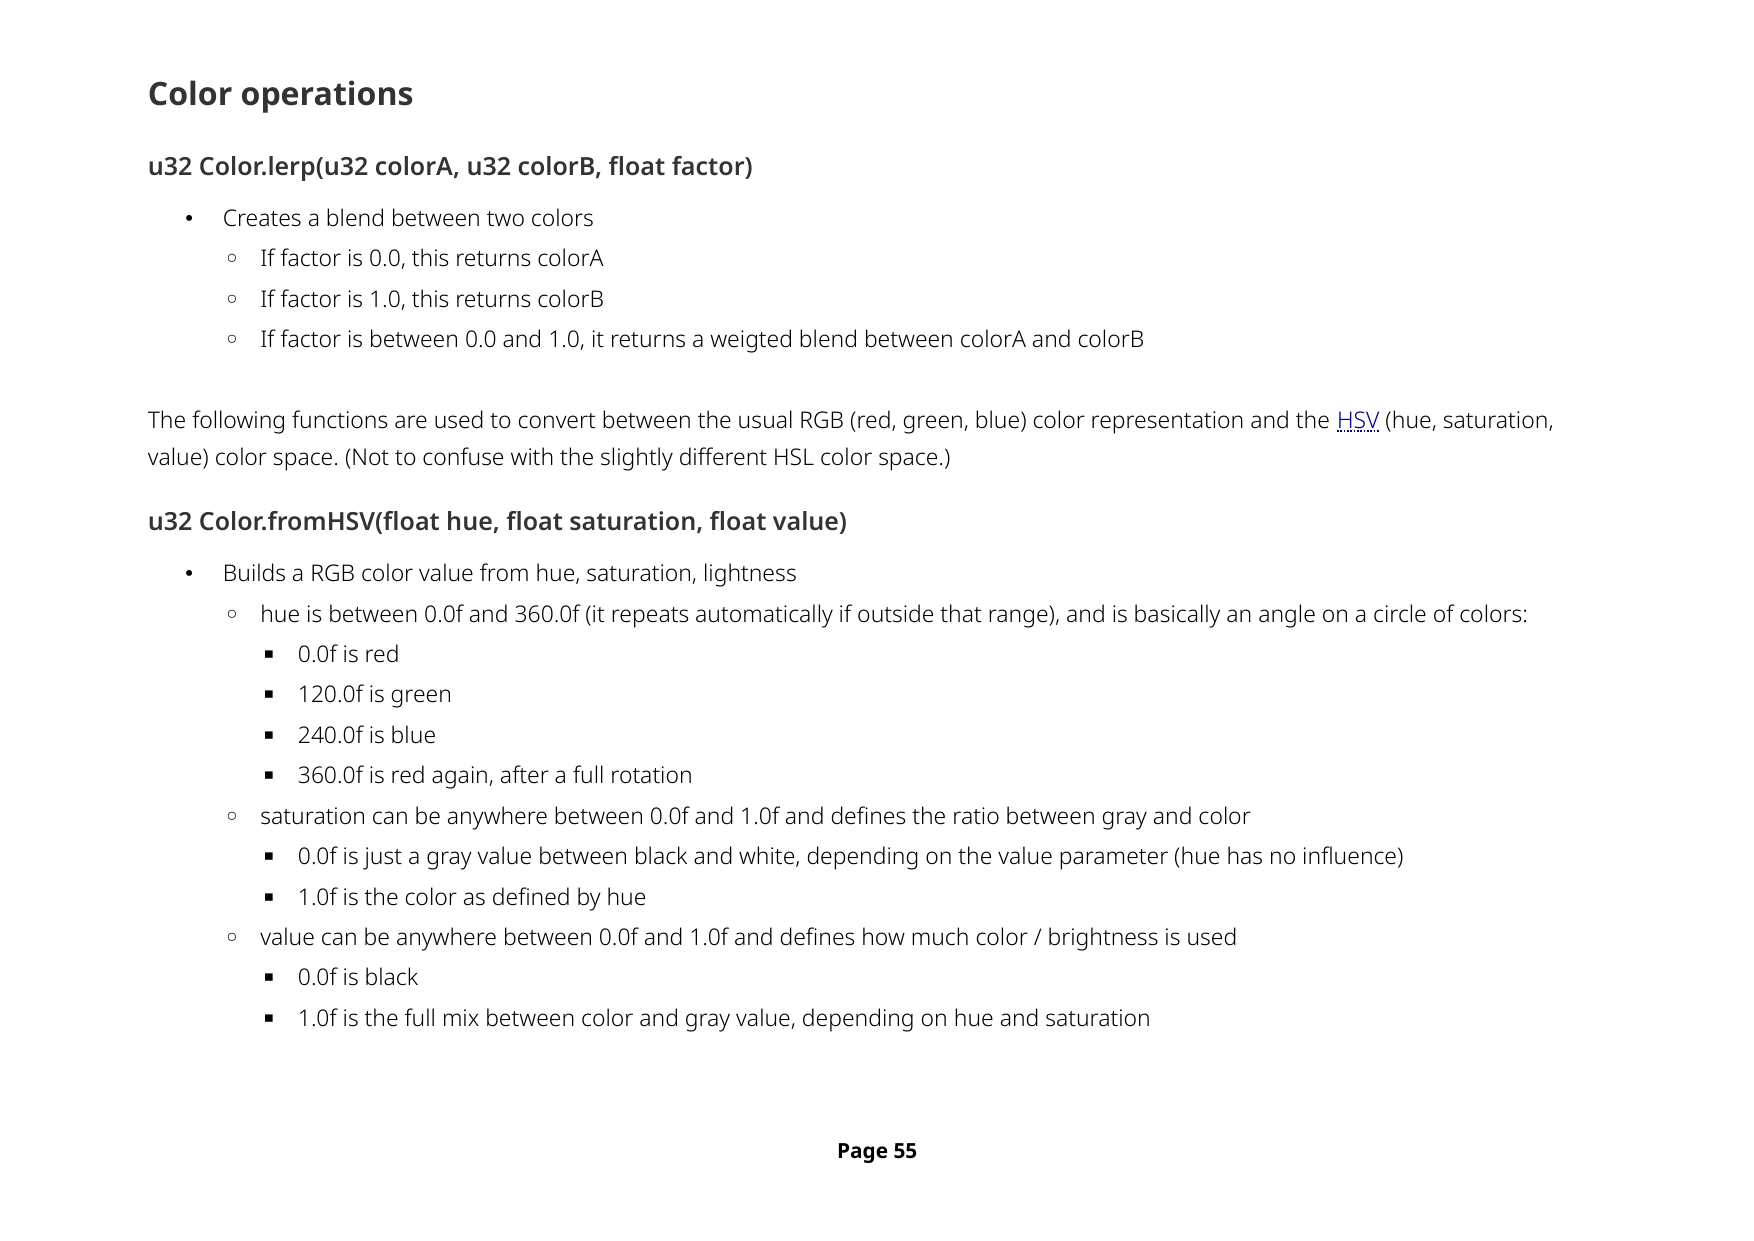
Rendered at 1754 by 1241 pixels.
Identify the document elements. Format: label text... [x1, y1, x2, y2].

list If factor is between 0.0 and 1.0, it returns a weigted blend between colorA and colorB [223, 323, 1606, 354]
list 1.0f is the color as defined by hue [260, 880, 1606, 912]
list 0.0f is just a gray value between black and white, depending on the value parameter (hue has no influence) [260, 840, 1606, 871]
list Creates a blend between two colors [185, 202, 1606, 233]
list hue is between 0.0f and 360.0f (it repeats automatically if outside that range), and is basically an angle on a circle of colors: [223, 597, 1606, 629]
list If factor is 1.0, this returns colorB [223, 282, 1606, 314]
list 0.0f is black [260, 961, 1606, 992]
list 360.0f is red again, after a full rotation [260, 759, 1606, 790]
list 120.0f is green [260, 678, 1606, 709]
list Builds a RGB color value from hue, saturation, lightness [185, 557, 1606, 588]
text The following functions are used to convert between the usual RGB (red, green, blue) color representation and the HSV (hue, saturation, value) color space. (Not to confuse with the slightly different HSL color space.) [148, 404, 1606, 472]
subtitle u32 Color.fromHSV(float hue, float saturation, float value) [148, 504, 1606, 538]
list 240.0f is blue [260, 719, 1606, 750]
subtitle u32 Color.lerp(u32 colorA, u32 colorB, float factor) [148, 148, 1606, 182]
subtitle Color operations [148, 71, 1606, 114]
list value can be anywhere between 0.0f and 1.0f and defines how much color / brightness is used [223, 921, 1606, 952]
list If factor is 0.0, this returns colorA [223, 242, 1606, 273]
list 0.0f is red [260, 638, 1606, 669]
list saturation can be anywhere between 0.0f and 1.0f and defines the ratio between gray and color [223, 799, 1606, 831]
list 1.0f is the full mix between color and gray value, depending on hue and saturation [260, 1002, 1606, 1033]
